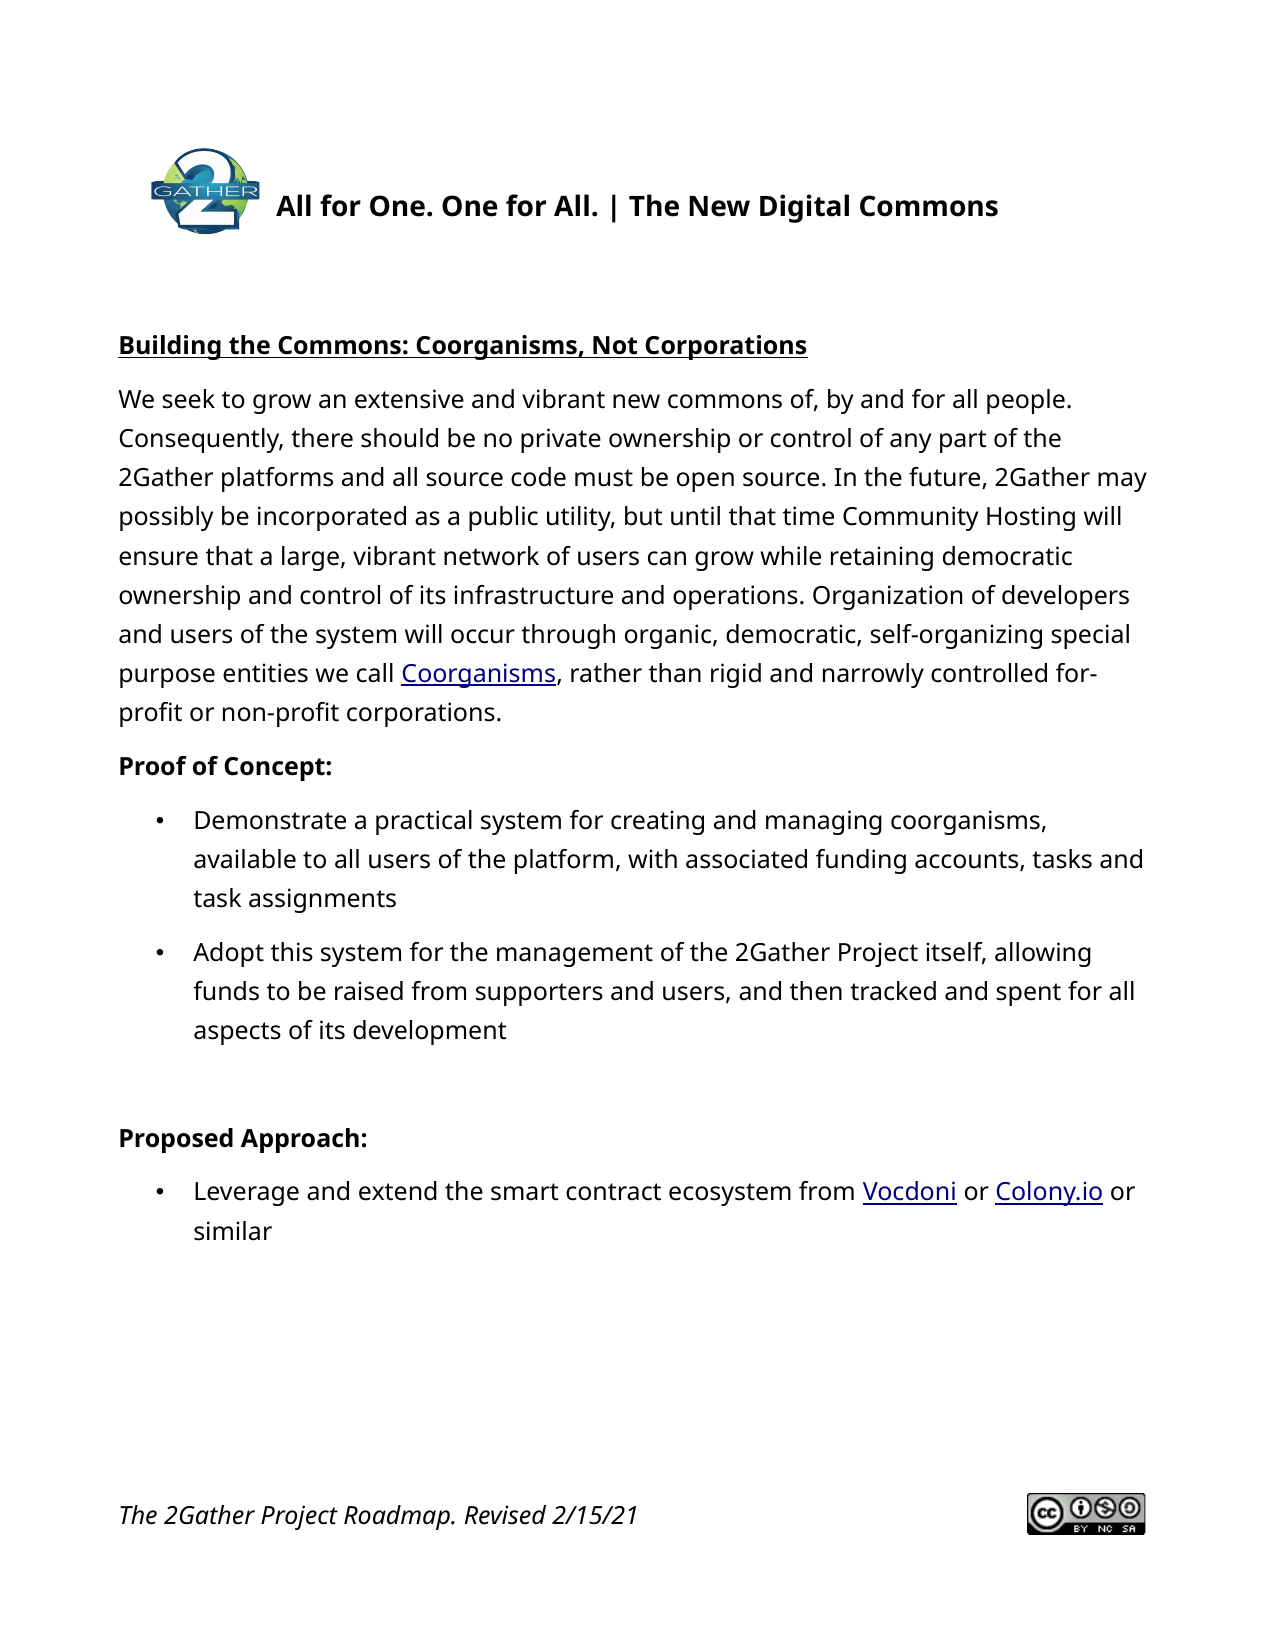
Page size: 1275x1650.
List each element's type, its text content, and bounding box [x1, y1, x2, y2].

picture [1027, 1493, 1146, 1535]
list Demonstrate a practical system for creating and managing coorganisms, available to all users of the platform, with associated funding accounts, tasks and task assignments [156, 802, 1157, 915]
text We seek to grow an extensive and vibrant new commons of, by and for all people. Consequently, there should be no private ownership or control of any part of the 2Gather platforms and all source code must be open source. In the future, 2Gather may possibly be incorporated as a public utility, but until that time Community Hosting will ensure that a large, vibrant network of users can grow while retaining democratic ownership and control of its infrastructure and operations. Organization of developers and users of the system will occur through organic, democratic, self-organizing special purpose entities we call Coorganisms, rather than rigid and narrowly controlled for-profit or non-profit corporations. [118, 382, 1157, 729]
text Proposed Approach: [118, 1120, 1157, 1154]
text Building the Commons: Coorganisms, Not Corporations [118, 328, 1157, 362]
text Proof of Concept: [118, 749, 1157, 783]
picture [124, 119, 285, 263]
list Leverage and extend the smart contract ecosystem from Vocdoni or Colony.io or similar [156, 1174, 1157, 1247]
list Adopt this system for the management of the 2Gather Project itself, allowing funds to be raised from supporters and users, and then tracked and spent for all aspects of its development [156, 934, 1157, 1047]
